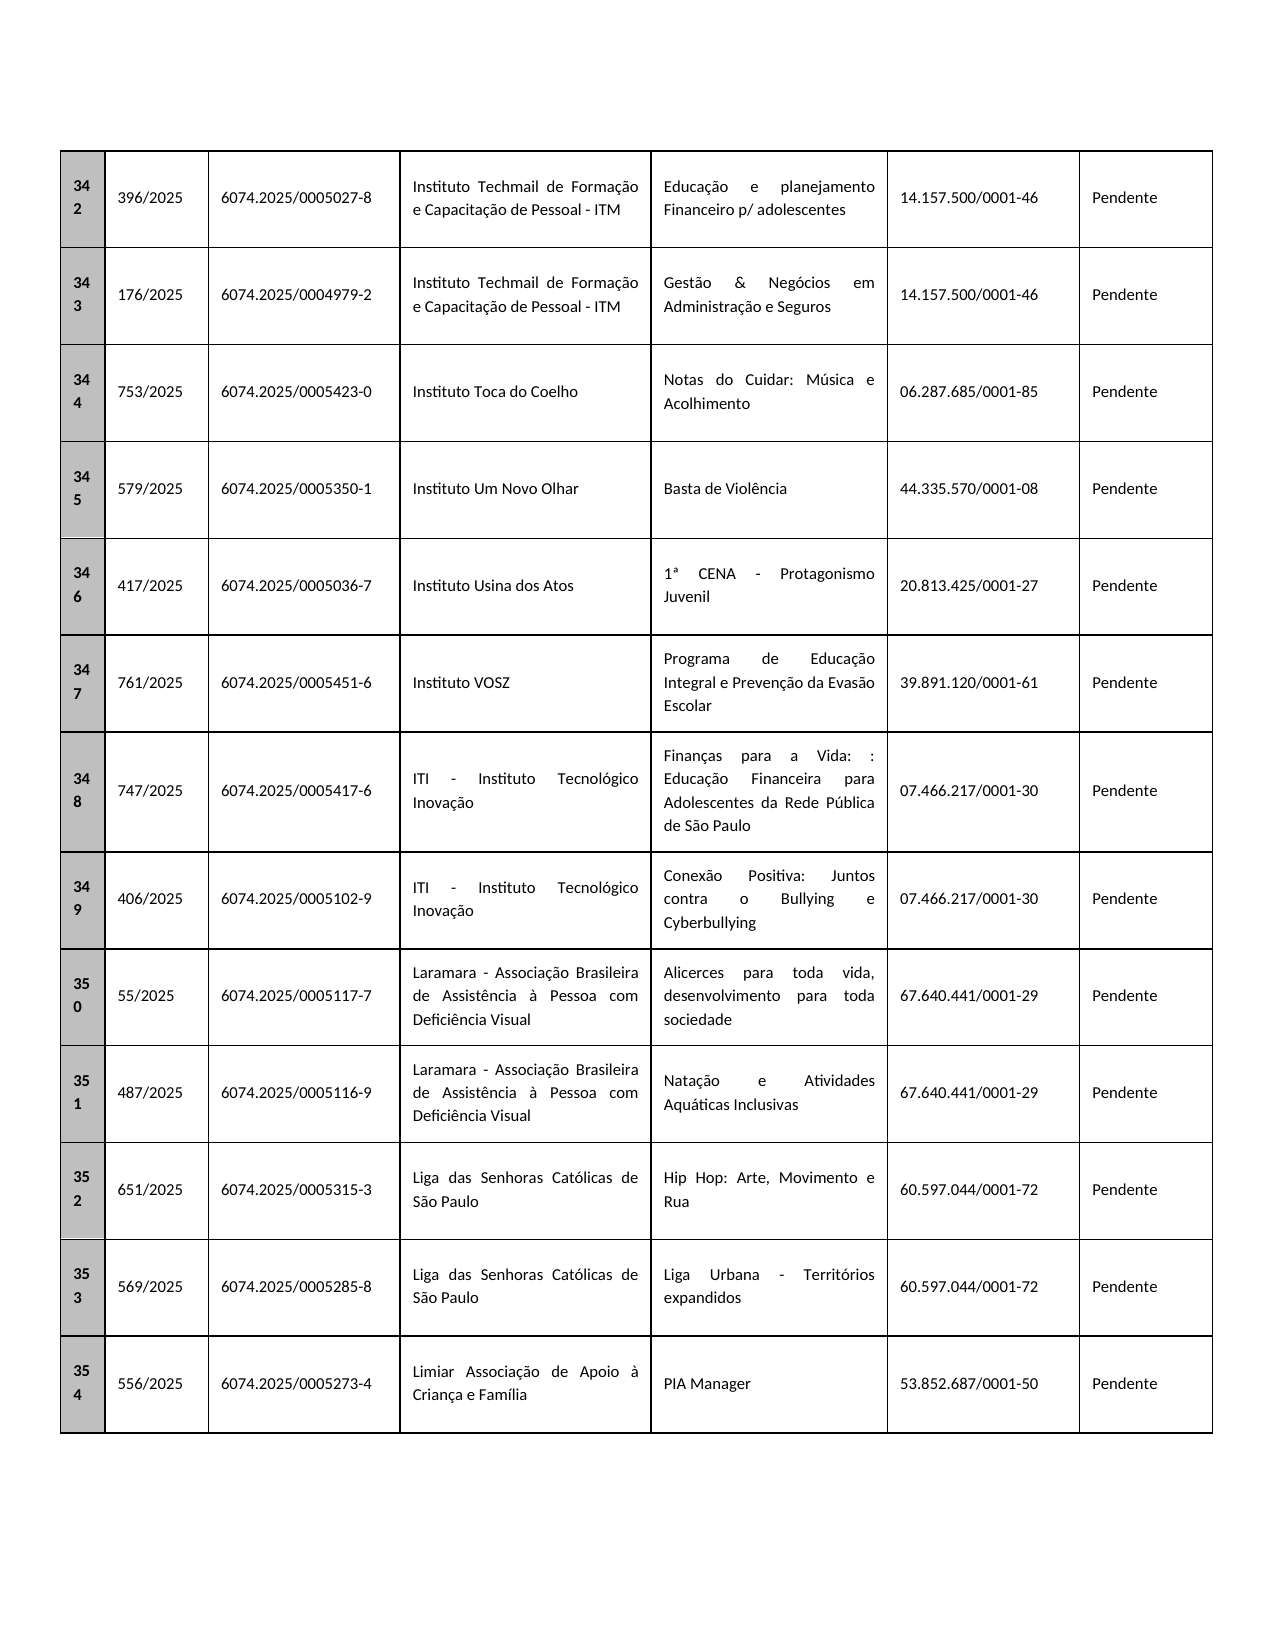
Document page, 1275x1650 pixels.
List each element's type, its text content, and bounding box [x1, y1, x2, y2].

table_cell 176/2025 [106, 248, 208, 344]
table_cell 6074.2025/0005423-0 [209, 345, 399, 441]
table_cell Gestão & Negócios em Administração e Seguros [652, 248, 887, 344]
table_cell 747/2025 [106, 733, 208, 851]
table_cell Pendente [1080, 1337, 1212, 1432]
table_cell Alicerces para toda vida, desenvolvimento para toda sociedade [652, 950, 887, 1045]
table_cell Pendente [1080, 248, 1212, 344]
table_cell Pendente [1080, 539, 1212, 634]
table_cell 349 [61, 853, 104, 948]
table_cell 351 [61, 1046, 104, 1142]
table_cell 761/2025 [106, 636, 208, 731]
table_cell Laramara - Associação Brasileira de Assistência à Pessoa com Deficiência Visual [401, 1046, 650, 1142]
table_cell 346 [61, 539, 104, 634]
table_cell Pendente [1080, 733, 1212, 851]
table_cell 53.852.687/0001-50 [888, 1337, 1079, 1432]
table_cell 06.287.685/0001-85 [888, 345, 1079, 441]
table_cell 6074.2025/0005417-6 [209, 733, 399, 851]
table_cell Liga das Senhoras Católicas de São Paulo [401, 1240, 650, 1335]
table_cell Instituto Techmail de Formação e Capacitação de Pessoal - ITM [401, 248, 650, 344]
table_cell Basta de Violência [652, 442, 887, 537]
table_cell 55/2025 [106, 950, 208, 1045]
table_cell Limiar Associação de Apoio à Criança e Família [401, 1337, 650, 1432]
table_cell 67.640.441/0001-29 [888, 950, 1079, 1045]
table_cell Pendente [1080, 1240, 1212, 1335]
table_cell 556/2025 [106, 1337, 208, 1432]
table_cell Instituto Techmail de Formação e Capacitação de Pessoal - ITM [401, 152, 650, 247]
table_cell Liga Urbana - Territórios expandidos [652, 1240, 887, 1335]
table_cell Pendente [1080, 152, 1212, 247]
table_cell 6074.2025/0005273-4 [209, 1337, 399, 1432]
table_cell Pendente [1080, 636, 1212, 731]
table_cell 343 [61, 248, 104, 344]
table_cell Pendente [1080, 853, 1212, 948]
table_cell Hip Hop: Arte, Movimento e Rua [652, 1143, 887, 1238]
table_cell Pendente [1080, 442, 1212, 537]
table_cell 569/2025 [106, 1240, 208, 1335]
table_cell 342 [61, 152, 104, 247]
table_cell ITI - Instituto Tecnológico Inovação [401, 733, 650, 851]
table_cell Instituto Um Novo Olhar [401, 442, 650, 537]
table_cell 6074.2025/0005036-7 [209, 539, 399, 634]
table_cell 6074.2025/0005116-9 [209, 1046, 399, 1142]
table_cell Programa de Educação Integral e Prevenção da Evasão Escolar [652, 636, 887, 731]
table_cell 6074.2025/0005102-9 [209, 853, 399, 948]
table_cell Liga das Senhoras Católicas de São Paulo [401, 1143, 650, 1238]
table_cell 44.335.570/0001-08 [888, 442, 1079, 537]
table_cell 14.157.500/0001-46 [888, 248, 1079, 344]
table_cell 67.640.441/0001-29 [888, 1046, 1079, 1142]
table_cell 6074.2025/0005285-8 [209, 1240, 399, 1335]
table_cell 353 [61, 1240, 104, 1335]
table_cell 1ª CENA - Protagonismo Juvenil [652, 539, 887, 634]
table_cell 651/2025 [106, 1143, 208, 1238]
table_cell 6074.2025/0005350-1 [209, 442, 399, 537]
table_cell 487/2025 [106, 1046, 208, 1142]
table_cell Pendente [1080, 345, 1212, 441]
table_cell 352 [61, 1143, 104, 1238]
table_cell 20.813.425/0001-27 [888, 539, 1079, 634]
table_cell 344 [61, 345, 104, 441]
table_cell 347 [61, 636, 104, 731]
table_cell Natação e Atividades Aquáticas Inclusivas [652, 1046, 887, 1142]
table_cell Instituto VOSZ [401, 636, 650, 731]
table_cell 579/2025 [106, 442, 208, 537]
table_cell Pendente [1080, 1143, 1212, 1238]
table_cell 07.466.217/0001-30 [888, 853, 1079, 948]
table_cell 6074.2025/0005315-3 [209, 1143, 399, 1238]
table_cell 396/2025 [106, 152, 208, 247]
table_cell 753/2025 [106, 345, 208, 441]
table_cell Laramara - Associação Brasileira de Assistência à Pessoa com Deficiência Visual [401, 950, 650, 1045]
table_cell 60.597.044/0001-72 [888, 1143, 1079, 1238]
table_cell Instituto Usina dos Atos [401, 539, 650, 634]
table_cell 348 [61, 733, 104, 851]
table_cell Instituto Toca do Coelho [401, 345, 650, 441]
table_cell Finanças para a Vida: : Educação Financeira para Adolescentes da Rede Pública de São Paulo [652, 733, 887, 851]
table_cell Pendente [1080, 1046, 1212, 1142]
table_cell Pendente [1080, 950, 1212, 1045]
table_cell 354 [61, 1337, 104, 1432]
table_cell 07.466.217/0001-30 [888, 733, 1079, 851]
table_cell Notas do Cuidar: Música e Acolhimento [652, 345, 887, 441]
table_cell 6074.2025/0005117-7 [209, 950, 399, 1045]
table_cell 350 [61, 950, 104, 1045]
table_cell 6074.2025/0005027-8 [209, 152, 399, 247]
table_cell 6074.2025/0005451-6 [209, 636, 399, 731]
table_cell 6074.2025/0004979-2 [209, 248, 399, 344]
table_cell ITI - Instituto Tecnológico Inovação [401, 853, 650, 948]
table_cell 60.597.044/0001-72 [888, 1240, 1079, 1335]
table_cell 345 [61, 442, 104, 537]
table_cell PIA Manager [652, 1337, 887, 1432]
table_cell Conexão Positiva: Juntos contra o Bullying e Cyberbullying [652, 853, 887, 948]
table_cell 406/2025 [106, 853, 208, 948]
table_cell Educação e planejamento Financeiro p/ adolescentes [652, 152, 887, 247]
table_cell 14.157.500/0001-46 [888, 152, 1079, 247]
table_cell 39.891.120/0001-61 [888, 636, 1079, 731]
table_cell 417/2025 [106, 539, 208, 634]
